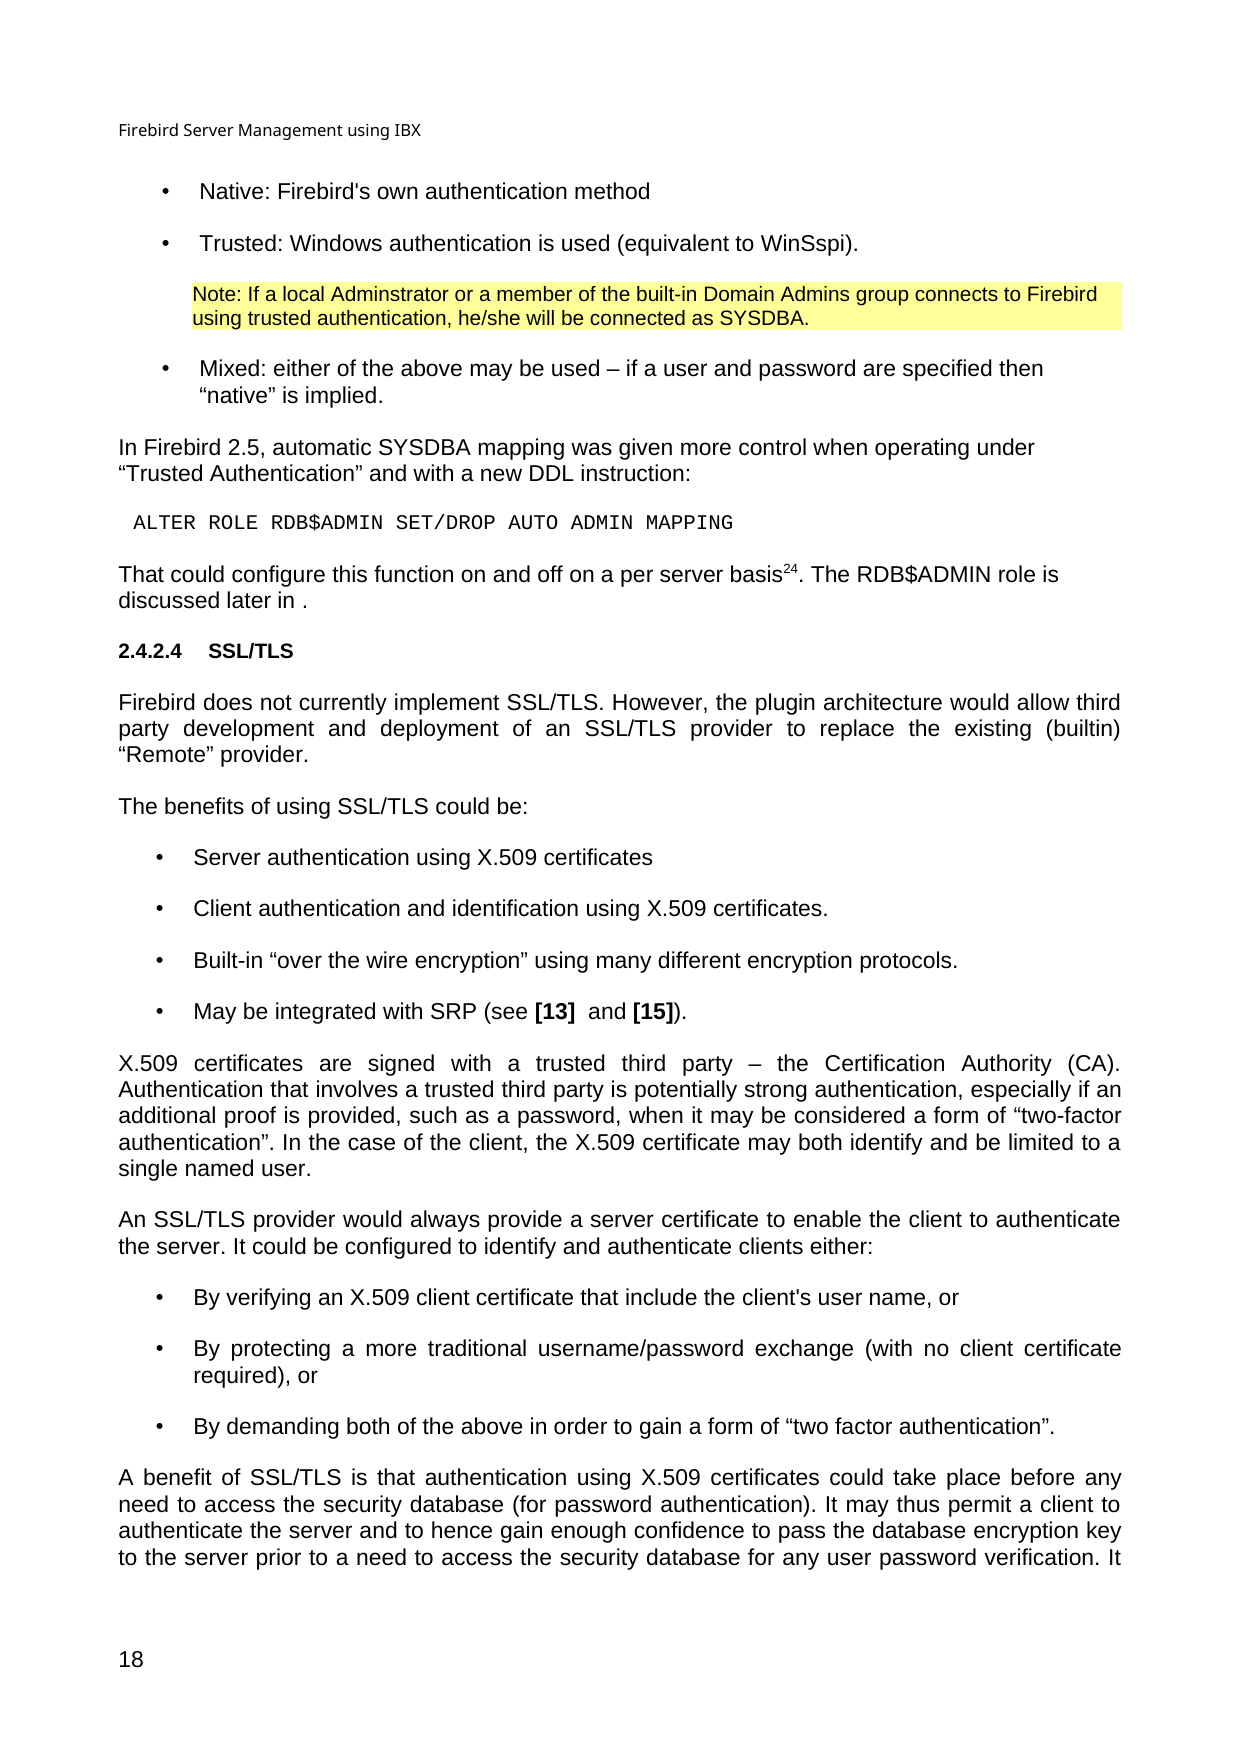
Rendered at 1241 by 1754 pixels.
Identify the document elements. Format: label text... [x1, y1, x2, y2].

list Trusted: Windows authentication is used (equivalent to WinSspi). [162, 230, 1122, 256]
list By verifying an X.509 client certificate that include the client's user name, or [156, 1284, 1122, 1310]
text Note: If a local Adminstrator or a member of the built-in Domain Admins group connects to Firebird using trusted authentication, he/she will be connected as SYSDBA. [192, 282, 1122, 330]
list Native: Firebird's own authentication method [162, 178, 1122, 204]
subtitle SSL/TLS [118, 639, 1122, 663]
list By protecting a more traditional username/password exchange (with no client certificate required), or [156, 1335, 1122, 1388]
list By demanding both of the above in order to gain a form of “two factor authentication”. [156, 1413, 1122, 1439]
text That could configure this function on and off on a per server basis. The RDB$ADMIN role is discussed later in . [118, 561, 1122, 614]
text The benefits of using SSL/TLS could be: [118, 793, 1122, 819]
text Firebird does not currently implement SSL/TLS. However, the plugin architecture would allow third party development and deployment of an SSL/TLS provider to replace the existing (builtin) “Remote” provider. [118, 689, 1122, 768]
text In Firebird 2.5, automatic SYSDBA mapping was given more control when operating under “Trusted Authentication” and with a new DDL instruction: [118, 433, 1122, 486]
list May be integrated with SRP (see [13] and [15]). [156, 998, 1122, 1024]
list Built-in “over the wire encryption” using many different encryption protocols. [156, 947, 1122, 973]
text ALTER ROLE RDB$ADMIN SET/DROP AUTO ADMIN MAPPING [133, 512, 1122, 535]
text A benefit of SSL/TLS is that authentication using X.509 certificates could take place before any need to access the security database (for password authentication). It may thus permit a client to authenticate the server and to hence gain enough confidence to pass the database encryption key to the server prior to a need to access the security database for any user password verification. It [118, 1464, 1122, 1570]
list Server authentication using X.509 certificates [156, 844, 1122, 870]
text An SSL/TLS provider would always provide a server certificate to enable the client to authenticate the server. It could be configured to identify and authenticate clients either: [118, 1206, 1122, 1259]
list Client authentication and identification using X.509 certificates. [156, 895, 1122, 922]
list Mixed: either of the above may be used – if a user and password are specified then “native” is implied. [162, 355, 1122, 408]
text X.509 certificates are signed with a trusted third party – the Certification Authority (CA). Authentication that involves a trusted third party is potentially strong authentication, especially if an additional proof is provided, such as a password, when it may be considered a form of “two-factor authentication”. In the case of the client, the X.509 certificate may both identify and be limited to a single named user. [118, 1049, 1122, 1181]
